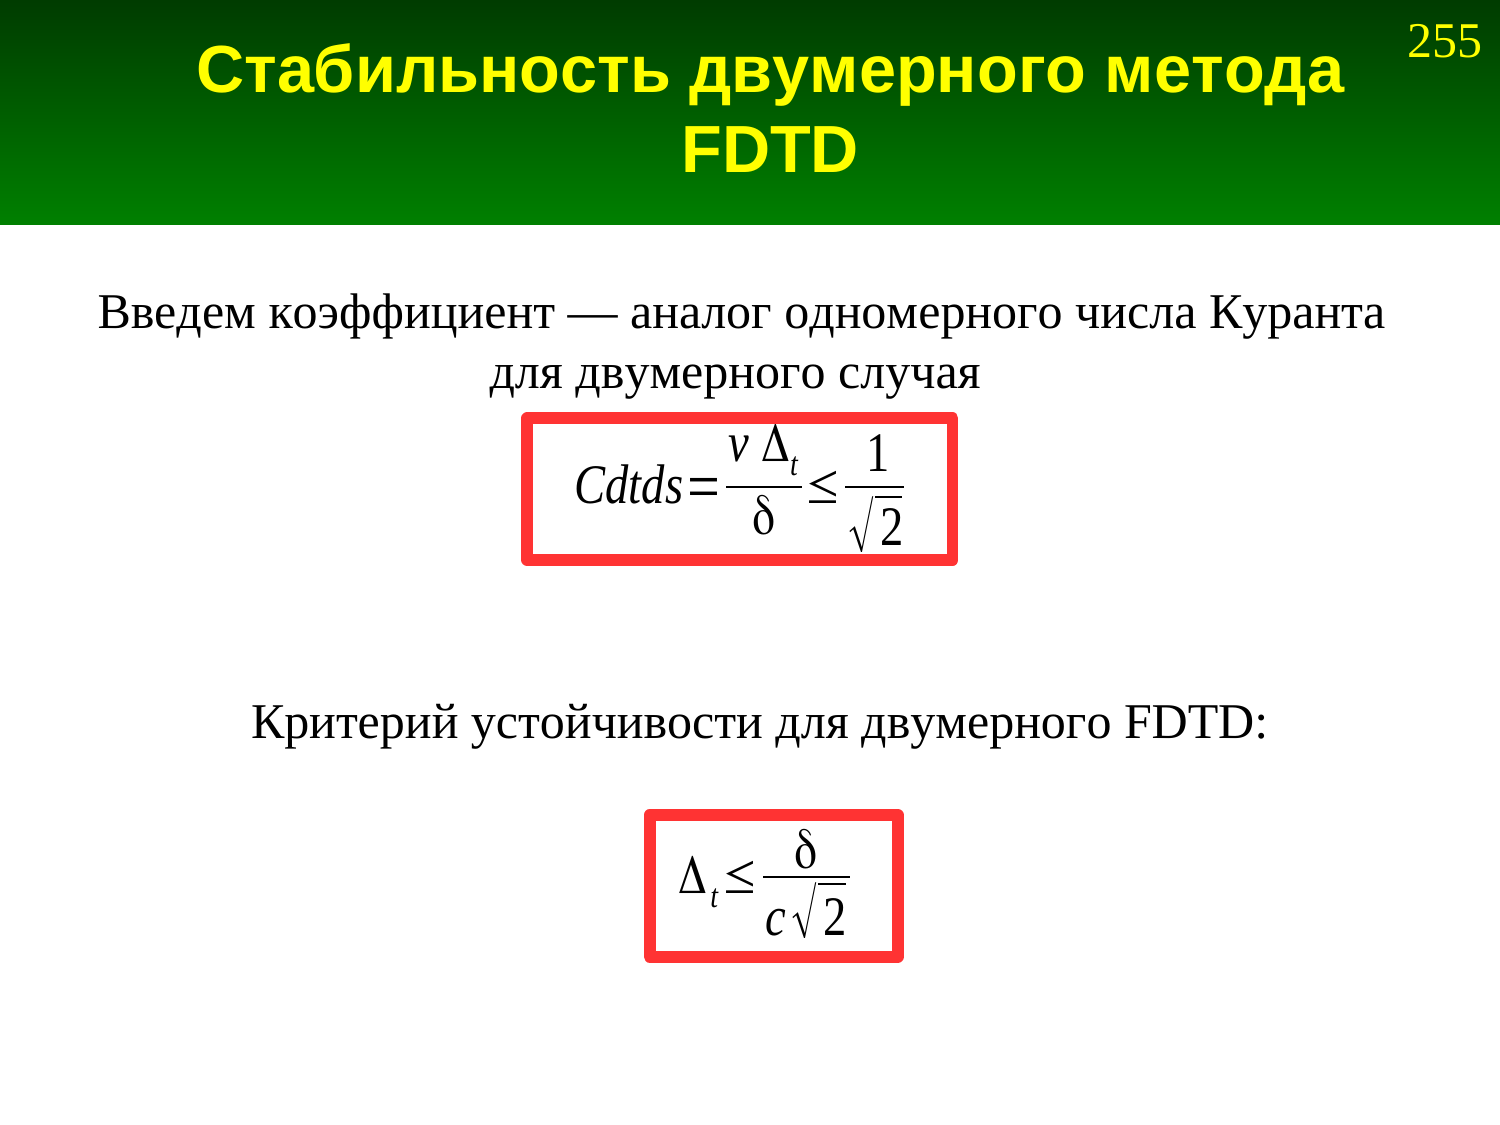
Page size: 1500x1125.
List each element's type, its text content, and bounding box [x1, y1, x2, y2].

text_box Введем коэффициент — аналог одномерного числа Куранта для двумерного случая [82, 271, 1401, 407]
text_box Критерий устойчивости для двумерного FDTD: [236, 681, 1284, 756]
title Стабильность двумерного метода FDTD [100, 7, 1441, 204]
chart [562, 424, 919, 554]
chart [666, 826, 863, 948]
